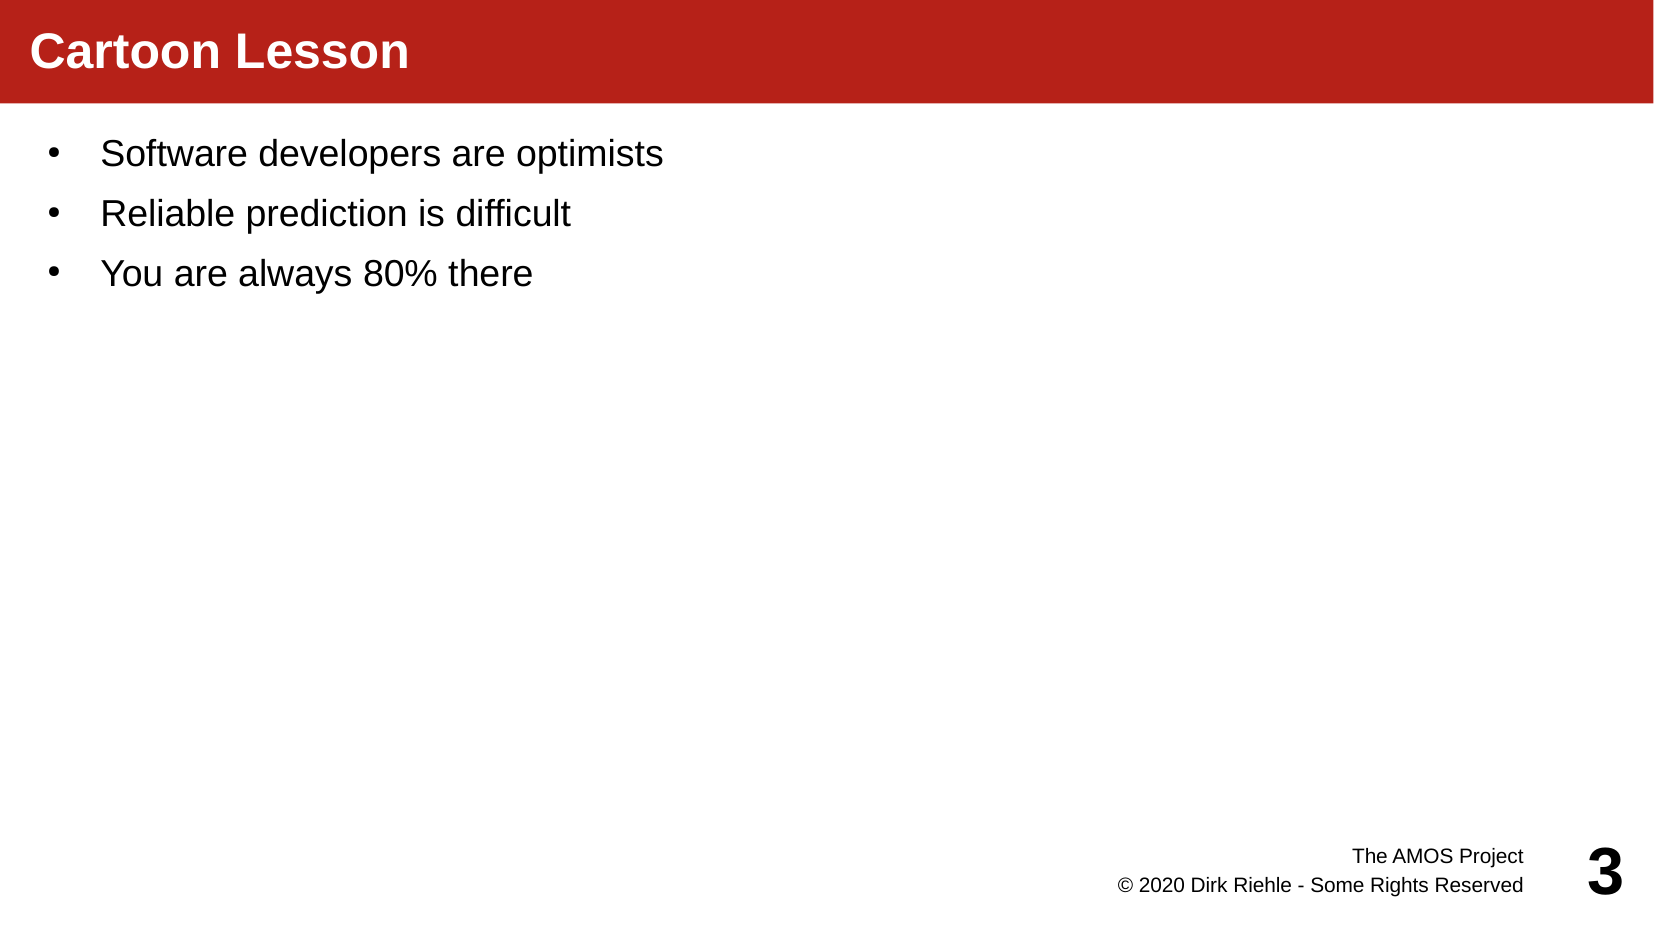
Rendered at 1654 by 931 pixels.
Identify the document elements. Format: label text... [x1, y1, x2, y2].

title Cartoon Lesson [0, 0, 1654, 104]
list Software developers are optimists Reliable prediction is difficult You are always 80% there [29, 132, 1625, 798]
